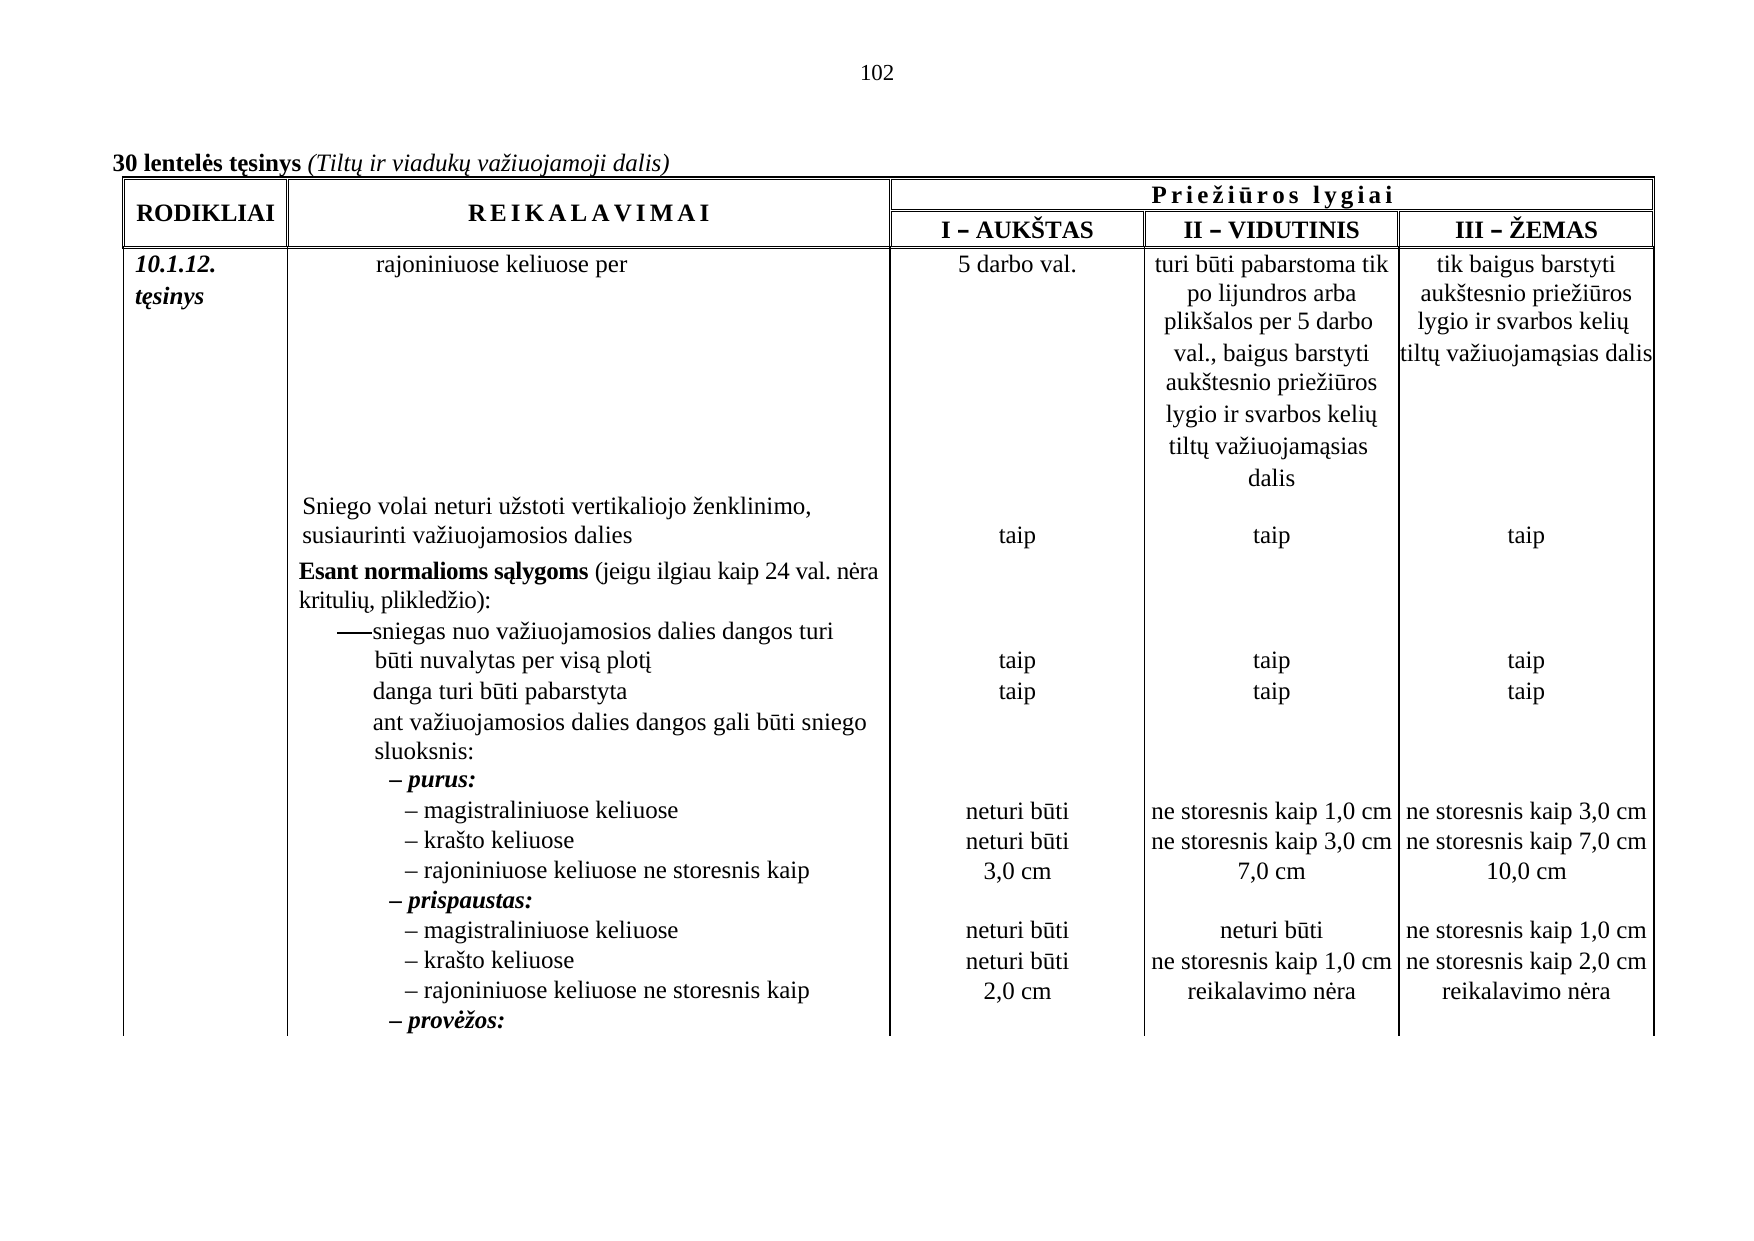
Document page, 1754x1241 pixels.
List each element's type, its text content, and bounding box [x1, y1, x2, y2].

table_cell ne storesnis kaip 1,0 cm [1400, 915, 1653, 945]
table_cell [1400, 765, 1653, 795]
table_cell III – ŽEMAS [1400, 212, 1652, 246]
table_cell turi būti pabarstoma tik po lijundros arba plikšalos per 5 darbo [1145, 249, 1398, 335]
table_cell – magistraliniuose keliuose [288, 915, 889, 945]
table_cell tiltų važiuojamąsias dalis [1400, 335, 1653, 396]
table_cell – purus: [288, 765, 889, 795]
table_cell [124, 491, 287, 549]
table_cell taip [1400, 674, 1653, 705]
table_cell I – AUKŠTAS [892, 212, 1143, 246]
table_cell [1400, 705, 1653, 764]
table_cell ne storesnis kaip 7,0 cm [1400, 825, 1653, 855]
table_cell 5 darbo val. [891, 249, 1144, 491]
table_cell ne storesnis kaip 3,0 cm [1145, 825, 1398, 855]
table_cell [1400, 885, 1653, 915]
table_cell [124, 674, 287, 705]
table_cell – rajoniniuose keliuose ne storesnis kaip [288, 975, 889, 1005]
table_cell reikalavimo nėra [1400, 975, 1653, 1005]
table_cell [124, 614, 287, 673]
table_cell [1400, 1005, 1653, 1036]
table_cell – provėžos: [288, 1005, 889, 1036]
table_cell neturi būti [1145, 915, 1398, 945]
table_cell val., baigus barstyti aukštesnio priežiūros [1145, 335, 1398, 396]
table_cell rajoniniuose keliuose per [288, 249, 889, 278]
text 30 lentelės tęsinys (Tiltų ir viadukų važiuojamoji dalis) [112, 148, 1642, 176]
table_cell [124, 825, 287, 855]
table_cell taip [1145, 491, 1398, 549]
table_cell lygio ir svarbos kelių [1145, 396, 1398, 428]
table_cell taip [1400, 614, 1653, 673]
table_cell II – VIDUTINIS [1146, 212, 1397, 246]
table_cell [1400, 396, 1653, 428]
table_header REIKALAVIMAI [289, 180, 889, 246]
table_cell – prispaustas: [288, 885, 889, 915]
table_cell – rajoniniuose keliuose ne storesnis kaip [288, 855, 889, 885]
table_cell [124, 765, 287, 795]
table_cell [891, 705, 1144, 764]
table_cell tęsinys [124, 278, 287, 491]
table_cell ant važiuojamosios dalies dangos gali būti sniego sluoksnis: [288, 705, 889, 764]
table_cell [1400, 549, 1653, 614]
table_cell neturi būti [891, 795, 1144, 825]
table_cell taip [891, 491, 1144, 549]
table_cell – krašto keliuose [288, 825, 889, 855]
table_cell [1400, 428, 1653, 491]
table_cell [124, 915, 287, 945]
table_cell ne storesnis kaip 1,0 cm [1145, 795, 1398, 825]
table_cell [124, 885, 287, 915]
table_cell 2,0 cm [891, 975, 1144, 1005]
table_cell taip [891, 674, 1144, 705]
table_cell 7,0 cm [1145, 855, 1398, 885]
table_cell [124, 855, 287, 885]
table_cell – krašto keliuose [288, 945, 889, 975]
table_cell sniegas nuo važiuojamosios dalies dangos turi būti nuvalytas per visą plotį [288, 614, 889, 673]
table_cell [124, 945, 287, 975]
table_cell neturi būti [891, 915, 1144, 945]
table_cell [124, 705, 287, 764]
table_cell neturi būti [891, 945, 1144, 975]
table_header RODIKLIAI [125, 180, 286, 246]
table_cell Sniego volai neturi užstoti vertikaliojo ženklinimo, susiaurinti važiuojamosios dalies [288, 491, 889, 549]
table_cell ne storesnis kaip 1,0 cm [1145, 945, 1398, 975]
table_cell [891, 1005, 1144, 1036]
table_cell Esant normalioms sąlygoms (jeigu ilgiau kaip 24 val. nėra kritulių, plikledžio): [288, 549, 889, 614]
table_cell tik baigus barstyti aukštesnio priežiūros lygio ir svarbos kelių [1400, 249, 1653, 335]
table_cell [891, 765, 1144, 795]
table_cell [124, 549, 287, 614]
table_cell taip [1400, 491, 1653, 549]
table_cell danga turi būti pabarstyta [288, 674, 889, 705]
table_cell [1145, 1005, 1398, 1036]
table_cell [1145, 885, 1398, 915]
table_cell [124, 1005, 287, 1036]
table_cell [288, 278, 889, 491]
table_header Priežiūros lygiai [892, 180, 1652, 208]
table_cell 10.1.12. [124, 249, 287, 278]
table_cell dalis [1145, 460, 1398, 491]
table_cell [1145, 765, 1398, 795]
table_cell [891, 885, 1144, 915]
table_cell tiltų važiuojamąsias [1145, 428, 1398, 459]
table_cell taip [1145, 614, 1398, 673]
table_cell taip [1145, 674, 1398, 705]
table_cell [891, 549, 1144, 614]
table_cell reikalavimo nėra [1145, 975, 1398, 1005]
table_cell ne storesnis kaip 2,0 cm [1400, 945, 1653, 975]
table_cell 3,0 cm [891, 855, 1144, 885]
table_cell ne storesnis kaip 3,0 cm [1400, 795, 1653, 825]
table_cell [1145, 549, 1398, 614]
table_cell 10,0 cm [1400, 855, 1653, 885]
table_cell neturi būti [891, 825, 1144, 855]
table_cell [124, 975, 287, 1005]
table_cell [124, 795, 287, 825]
table_cell taip [891, 614, 1144, 673]
table_cell – magistraliniuose keliuose [288, 795, 889, 825]
table_cell [1145, 705, 1398, 764]
